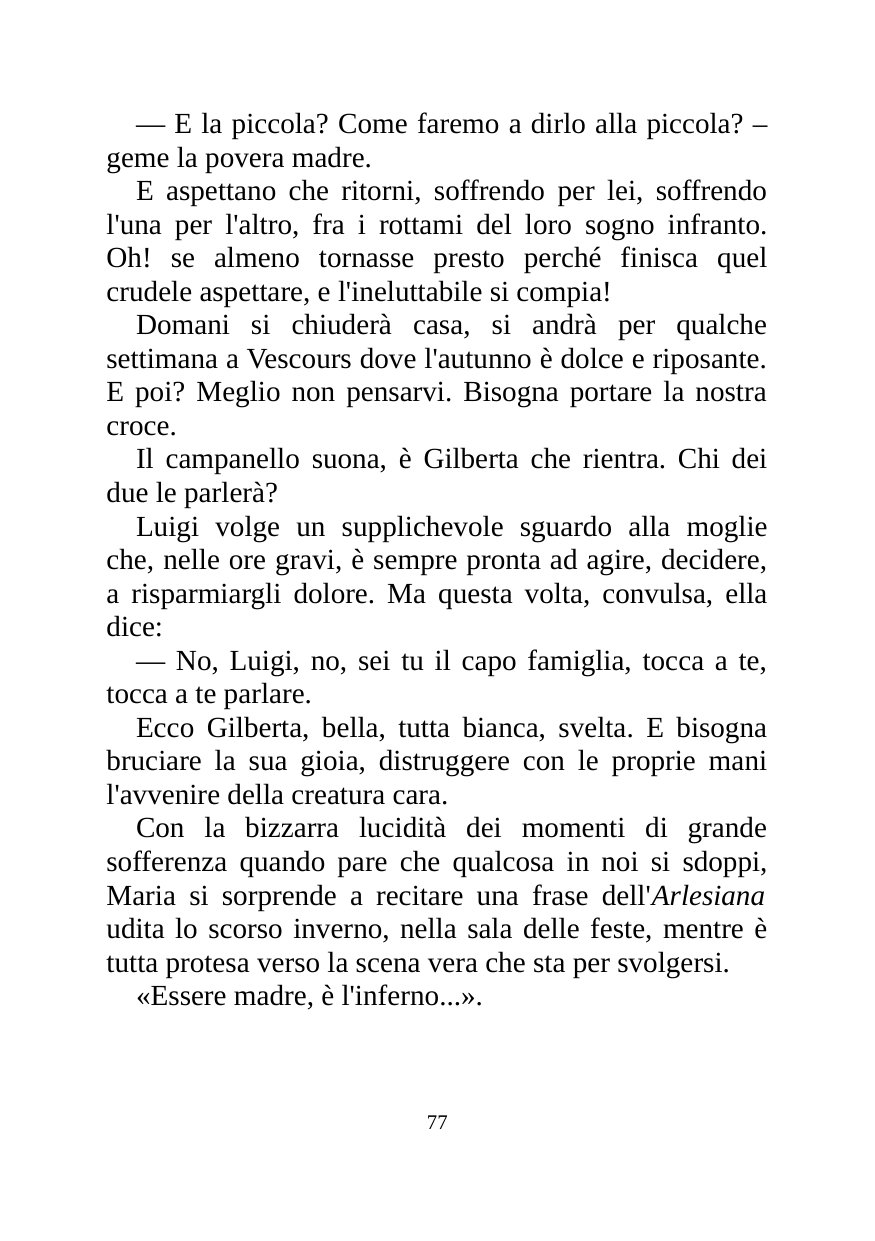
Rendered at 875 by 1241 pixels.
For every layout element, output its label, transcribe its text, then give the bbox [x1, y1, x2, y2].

text E aspettano che ritorni, soffrendo per lei, soffrendo l'una per l'altro, fra i rottami del loro sogno infranto. Oh! se almeno tornasse presto perché finisca quel crudele aspettare, e l'ineluttabile si compia! [106, 173, 768, 307]
text Ecco Gilberta, bella, tutta bianca, svelta. E bisogna bruciare la sua gioia, distruggere con le proprie mani l'avvenire della creatura cara. [106, 710, 768, 811]
text — E la piccola? Come faremo a dirlo alla piccola? – geme la povera madre. [106, 106, 768, 173]
text Domani si chiuderà casa, si andrà per qualche settimana a Vescours dove l'autunno è dolce e riposante. E poi? Meglio non pensarvi. Bisogna portare la nostra croce. [106, 307, 768, 442]
text «Essere madre, è l'inferno...». [106, 978, 768, 1012]
text — No, Luigi, no, sei tu il capo famiglia, tocca a te, tocca a te parlare. [106, 643, 768, 710]
text Luigi volge un supplichevole sguardo alla moglie che, nelle ore gravi, è sempre pronta ad agire, decidere, a risparmiargli dolore. Ma questa volta, convulsa, ella dice: [106, 509, 768, 643]
text Il campanello suona, è Gilberta che rientra. Chi dei due le parlerà? [106, 442, 768, 509]
text Con la bizzarra lucidità dei momenti di grande sofferenza quando pare che qualcosa in noi si sdoppi, Maria si sorprende a recitare una frase dell'Arlesiana udita lo scorso inverno, nella sala delle feste, mentre è tutta protesa verso la scena vera che sta per svolgersi. [106, 811, 768, 978]
